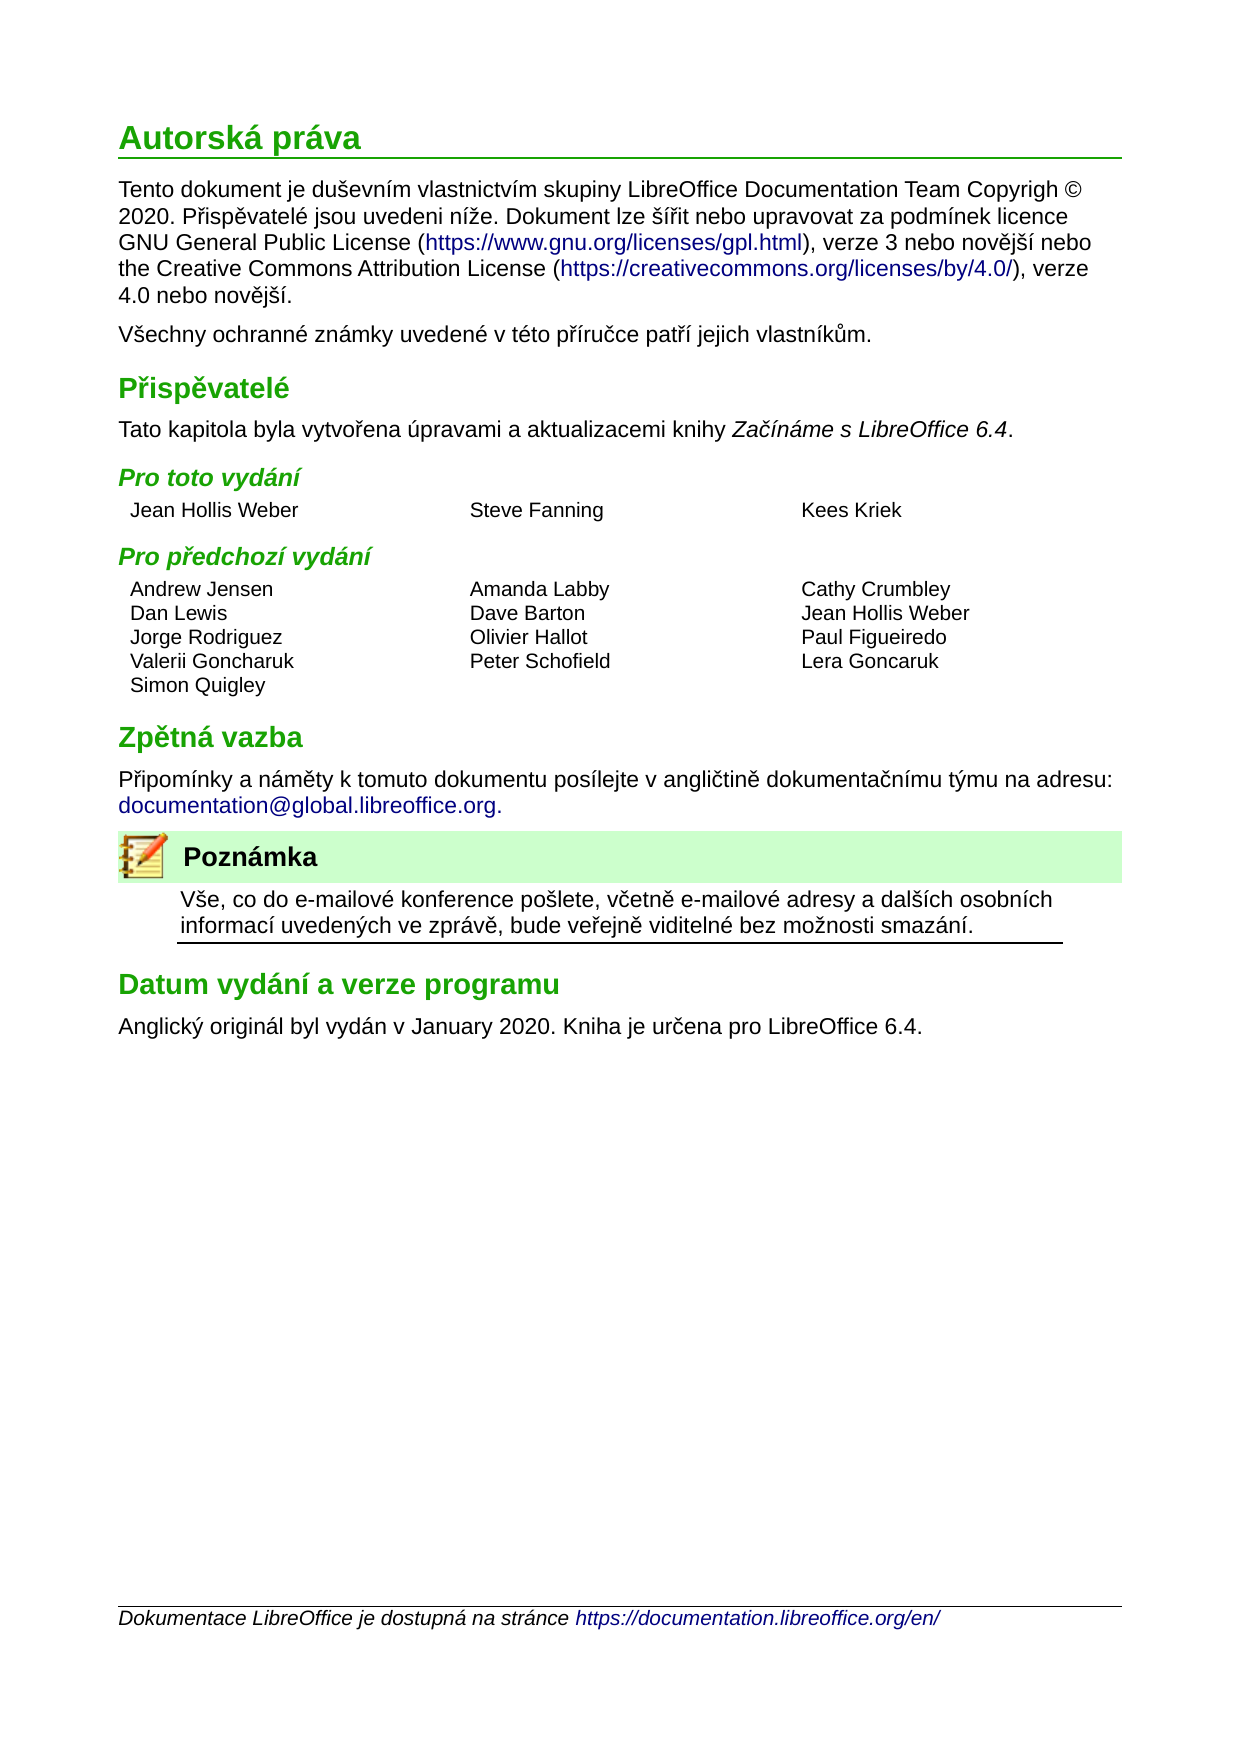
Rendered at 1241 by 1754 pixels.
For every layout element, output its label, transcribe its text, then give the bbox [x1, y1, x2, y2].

table_header Cathy Crumbley [789, 577, 1122, 601]
table_header Steve Fanning [458, 498, 789, 522]
picture [119, 831, 170, 882]
table_cell Dan Lewis [118, 601, 458, 625]
text Připomínky a náměty k tomuto dokumentu posílejte v angličtině dokumentačnímu týmu na adresu: documentation@global.libreoffice.org. [118, 766, 1122, 818]
subtitle Autorská práva [118, 118, 1122, 157]
table_cell [789, 673, 1122, 697]
table_header Kees Kriek [789, 498, 1122, 522]
text Anglický originál byl vydán v lednu 2020. Kniha je určena pro LibreOffice 6.4. [118, 1013, 1122, 1039]
subtitle Zpětná vazba [118, 720, 1122, 754]
text Vše, co do e-mailové konference pošlete, včetně e-mailové adresy a dalších osobních informací uvedených ve zprávě, bude veřejně viditelné bez možnosti smazání. [177, 883, 1063, 942]
table_cell Simon Quigley [118, 673, 458, 697]
table_cell Valerii Goncharuk [118, 649, 458, 673]
subtitle Poznámka [118, 838, 1122, 879]
table_header Amanda Labby [458, 577, 789, 601]
table_cell Jorge Rodriguez [118, 625, 458, 649]
subtitle Přispěvatelé [118, 371, 1122, 404]
table_cell Dave Barton [458, 601, 789, 625]
text Tento dokument je duševním vlastnictvím skupiny LibreOffice Documentation Team Copyrigh © 2020. Přispěvatelé jsou uvedeni níže. Dokument lze šířit nebo upravovat za podmínek licence GNU General Public License (https://www.gnu.org/licenses/gpl.html), verze 3 nebo novější nebo the Creative Commons Attribution License (https://creativecommons.org/licenses/by/4.0/), verze 4.0 nebo novější. [118, 176, 1122, 308]
table_cell Paul Figueiredo [789, 625, 1122, 649]
table_cell [458, 673, 789, 697]
table_cell Olivier Hallot [458, 625, 789, 649]
text Tato kapitola byla vytvořena úpravami a aktualizacemi knihy Začínáme s LibreOffice 6.4. [118, 416, 1122, 442]
subtitle Pro toto vydání [118, 463, 1122, 492]
table_header Andrew Jensen [118, 577, 458, 601]
table_cell Peter Schofield [458, 649, 789, 673]
subtitle Datum vydání a verze programu [118, 967, 1122, 1001]
subtitle Pro předchozí vydání [118, 542, 1122, 571]
text Všechny ochranné známky uvedené v této příručce patří jejich vlastníkům. [118, 321, 1122, 347]
table_cell Jean Hollis Weber [789, 601, 1122, 625]
table_header Jean Hollis Weber [118, 498, 458, 522]
table_cell Lera Goncaruk [789, 649, 1122, 673]
